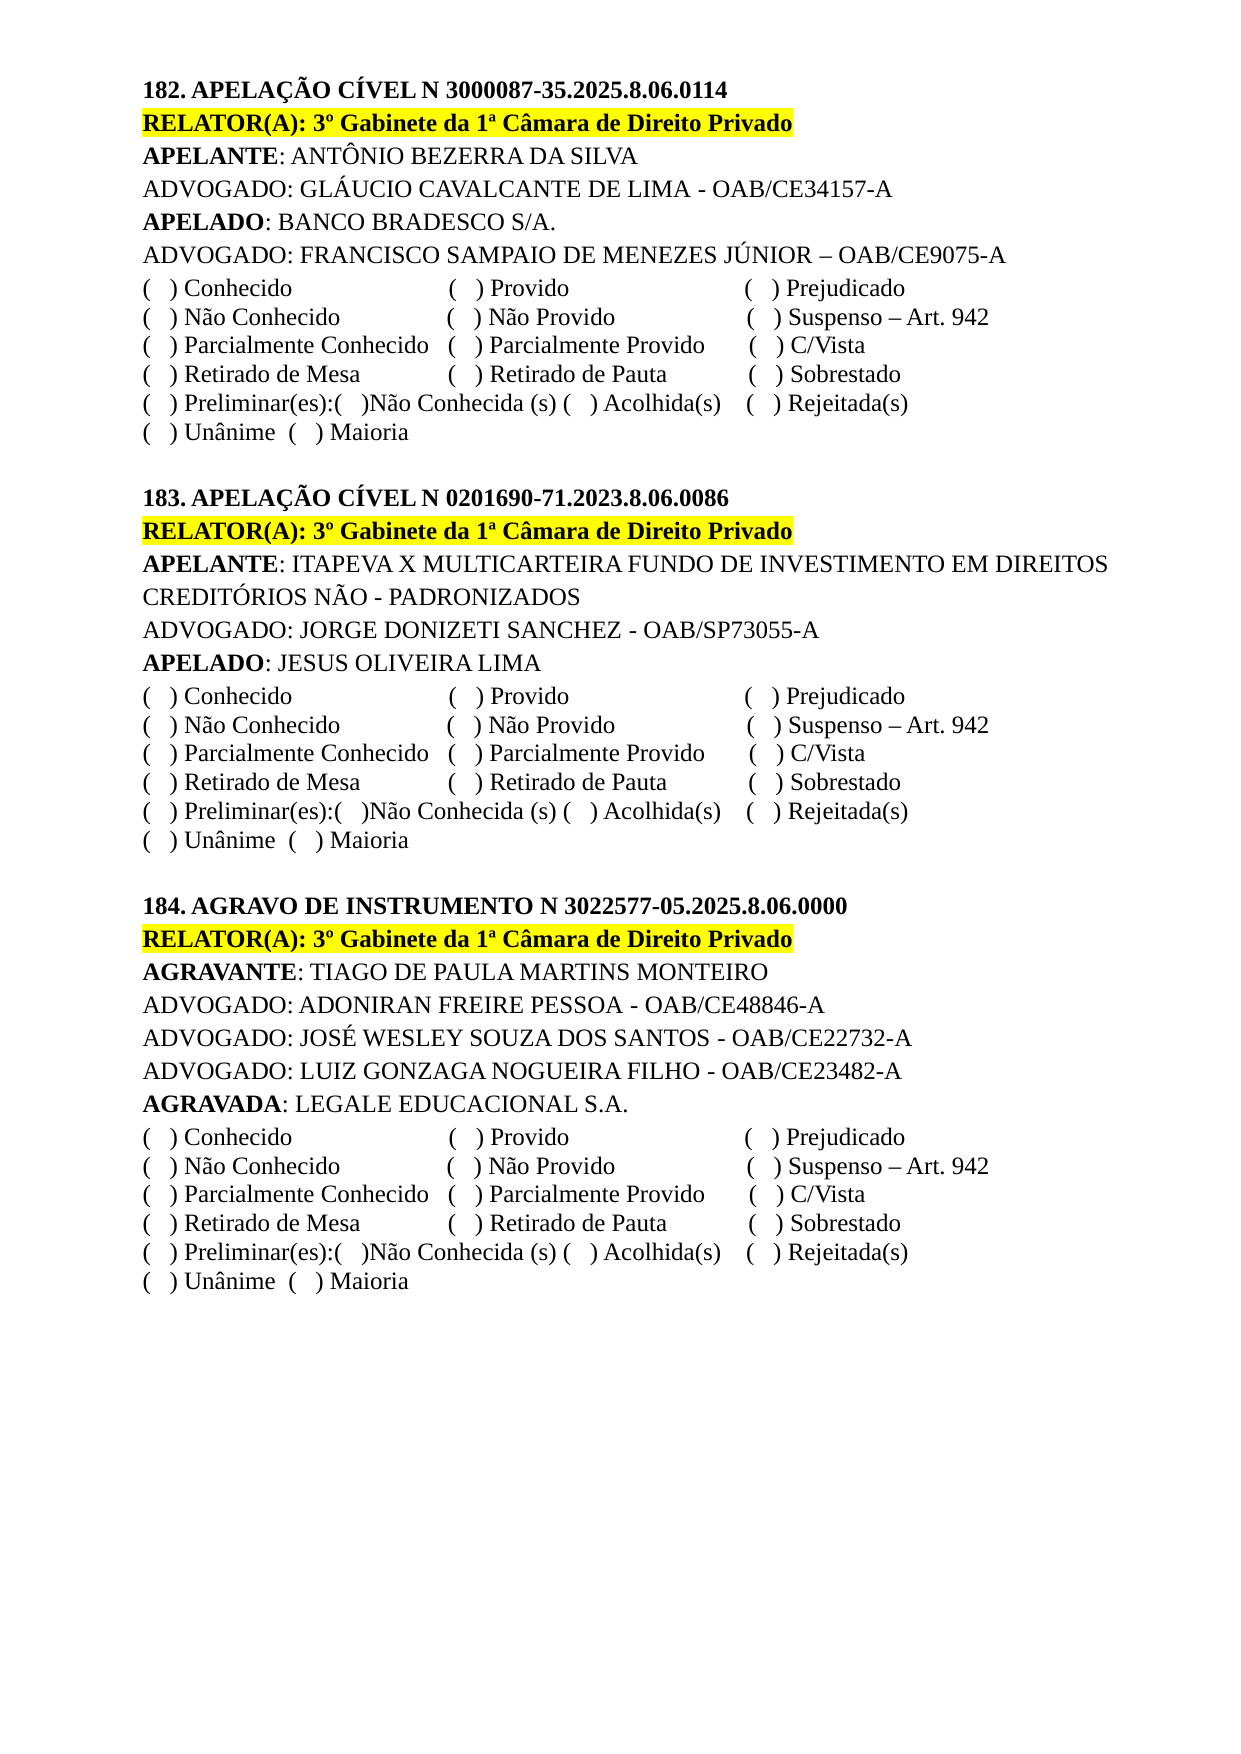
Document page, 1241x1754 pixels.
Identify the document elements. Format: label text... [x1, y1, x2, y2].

text ( ) Parcialmente Conhecido ( ) Parcialmente Provido ( ) C/Vista [142, 1179, 1158, 1208]
text ( ) Retirado de Mesa ( ) Retirado de Pauta ( ) Sobrestado [142, 1208, 1158, 1237]
text ( ) Parcialmente Conhecido ( ) Parcialmente Provido ( ) C/Vista [142, 331, 1158, 359]
text ( ) Preliminar(es):( )Não Conhecida (s) ( ) Acolhida(s) ( ) Rejeitada(s) [142, 796, 1158, 825]
text ( ) Não Conhecido ( ) Não Provido ( ) Suspenso – Art. 942 [142, 710, 1158, 738]
text ( ) Retirado de Mesa ( ) Retirado de Pauta ( ) Sobrestado [142, 359, 1158, 388]
text ( ) Preliminar(es):( )Não Conhecida (s) ( ) Acolhida(s) ( ) Rejeitada(s) [142, 1237, 1158, 1266]
text ( ) Unânime ( ) Maioria 183. APELAÇÃO CÍVEL N 0201690-71.2023.8.06.0086 RELATOR(A): 3º Gabinete da 1ª Câmara de Direito Privado APELANTE: ITAPEVA X MULTICARTEIRA FUNDO DE INVESTIMENTO EM DIREITOS CREDITÓRIOS NÃO - PADRONIZADOS ADVOGADO: JORGE DONIZETI SANCHEZ - OAB/SP73055-A APELADO: JESUS OLIVEIRA LIMA [142, 417, 1141, 677]
text ( ) Conhecido ( ) Provido ( ) Prejudicado [142, 681, 1141, 710]
text ( ) Unânime ( ) Maioria [142, 1266, 1141, 1361]
text ( ) Retirado de Mesa ( ) Retirado de Pauta ( ) Sobrestado [142, 767, 1158, 796]
text ( ) Conhecido ( ) Provido ( ) Prejudicado [142, 1122, 1141, 1151]
text 182. APELAÇÃO CÍVEL N 3000087-35.2025.8.06.0114 RELATOR(A): 3º Gabinete da 1ª Câmara de Direito Privado APELANTE: ANTÔNIO BEZERRA DA SILVA ADVOGADO: GLÁUCIO CAVALCANTE DE LIMA - OAB/CE34157-A APELADO: BANCO BRADESCO S/A. ADVOGADO: FRANCISCO SAMPAIO DE MENEZES JÚNIOR – OAB/CE9075-A [142, 75, 1141, 269]
text ( ) Unânime ( ) Maioria 184. AGRAVO DE INSTRUMENTO N 3022577-05.2025.8.06.0000 RELATOR(A): 3º Gabinete da 1ª Câmara de Direito Privado AGRAVANTE: TIAGO DE PAULA MARTINS MONTEIRO ADVOGADO: ADONIRAN FREIRE PESSOA - OAB/CE48846-A ADVOGADO: JOSÉ WESLEY SOUZA DOS SANTOS - OAB/CE22732-A ADVOGADO: LUIZ GONZAGA NOGUEIRA FILHO - OAB/CE23482-A AGRAVADA: LEGALE EDUCACIONAL S.A. [142, 825, 1141, 1118]
text ( ) Parcialmente Conhecido ( ) Parcialmente Provido ( ) C/Vista [142, 738, 1158, 767]
text ( ) Conhecido ( ) Provido ( ) Prejudicado [142, 273, 1141, 302]
text ( ) Preliminar(es):( )Não Conhecida (s) ( ) Acolhida(s) ( ) Rejeitada(s) [142, 388, 1158, 417]
text ( ) Não Conhecido ( ) Não Provido ( ) Suspenso – Art. 942 [142, 302, 1158, 331]
text ( ) Não Conhecido ( ) Não Provido ( ) Suspenso – Art. 942 [142, 1151, 1158, 1179]
